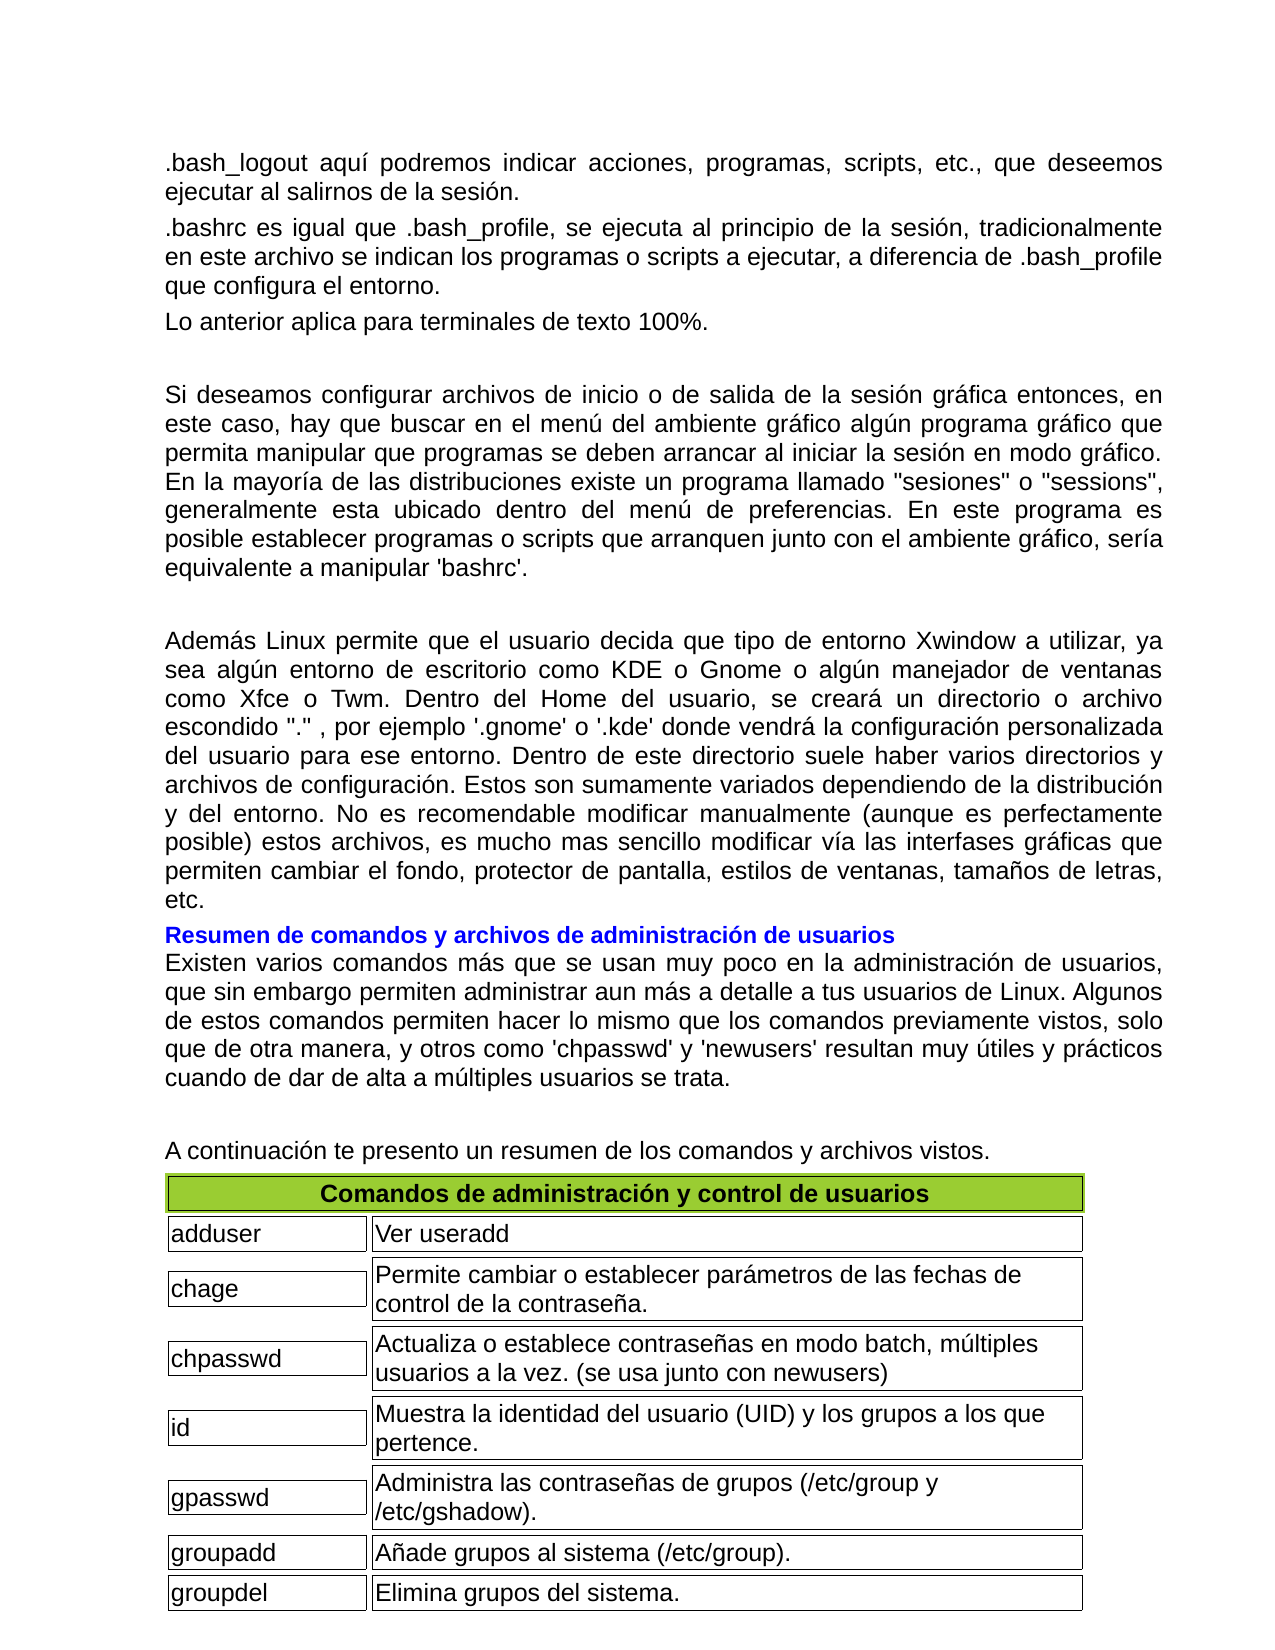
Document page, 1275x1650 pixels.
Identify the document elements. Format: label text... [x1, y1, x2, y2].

table_cell groupdel [165, 1572, 369, 1613]
text Si deseamos configurar archivos de inicio o de salida de la sesión gráfica entonces, en este caso, hay que buscar en el menú del ambiente gráfico algún programa gráfico que permita manipular que programas se deben arrancar al iniciar la sesión en modo gráfico. En la mayoría de las distribuciones existe un programa llamado "sesiones" o "sessions", generalmente esta ubicado dentro del menú de preferencias. En este programa es posible establecer programas o scripts que arranquen junto con el ambiente gráfico, sería equivalente a manipular 'bashrc'. [164, 380, 1164, 582]
table_cell gpasswd [165, 1462, 369, 1532]
table_header Comandos de administración y control de usuarios [165, 1173, 1085, 1213]
table_cell adduser [165, 1214, 369, 1254]
table_cell Elimina grupos del sistema. [369, 1572, 1085, 1613]
text Existen varios comandos más que se usan muy poco en la administración de usuarios, que sin embargo permiten administrar aun más a detalle a tus usuarios de Linux. Algunos de estos comandos permiten hacer lo mismo que los comandos previamente vistos, solo que de otra manera, y otros como 'chpasswd' y 'newusers' resultan muy útiles y prácticos cuando de dar de alta a múltiples usuarios se trata. [164, 948, 1164, 1092]
table_cell id [165, 1393, 369, 1462]
table_cell chage [165, 1254, 369, 1323]
table_cell Actualiza o establece contraseñas en modo batch, múltiples usuarios a la vez. (se usa junto con newusers) [369, 1324, 1085, 1393]
table_cell Ver useradd [369, 1214, 1085, 1254]
text .bashrc es igual que .bash_profile, se ejecuta al principio de la sesión, tradicionalmente en este archivo se indican los programas o scripts a ejecutar, a diferencia de .bash_profile que configura el entorno. [164, 213, 1164, 299]
table_cell groupadd [165, 1532, 369, 1572]
table_cell chpasswd [165, 1324, 369, 1393]
table_cell Permite cambiar o establecer parámetros de las fechas de control de la contraseña. [369, 1254, 1085, 1323]
table_cell Administra las contraseñas de grupos (/etc/group y /etc/gshadow). [369, 1462, 1085, 1532]
text Además Linux permite que el usuario decida que tipo de entorno Xwindow a utilizar, ya sea algún entorno de escritorio como KDE o Gnome o algún manejador de ventanas como Xfce o Twm. Dentro del Home del usuario, se creará un directorio o archivo escondido "." , por ejemplo '.gnome' o '.kde' donde vendrá la configuración personalizada del usuario para ese entorno. Dentro de este directorio suele haber varios directorios y archivos de configuración. Estos son sumamente variados dependiendo de la distribución y del entorno. No es recomendable modificar manualmente (aunque es perfectamente posible) estos archivos, es mucho mas sencillo modificar vía las interfases gráficas que permiten cambiar el fondo, protector de pantalla, estilos de ventanas, tamaños de letras, etc. [164, 626, 1164, 913]
subtitle Resumen de comandos y archivos de administración de usuarios [164, 921, 1164, 948]
text .bash_logout aquí podremos indicar acciones, programas, scripts, etc., que deseemos ejecutar al salirnos de la sesión. [164, 148, 1164, 205]
text A continuación te presento un resumen de los comandos y archivos vistos. [164, 1136, 1164, 1165]
table_cell Añade grupos al sistema (/etc/group). [369, 1532, 1085, 1572]
text Lo anterior aplica para terminales de texto 100%. [164, 307, 1164, 336]
table_cell Muestra la identidad del usuario (UID) y los grupos a los que pertence. [369, 1393, 1085, 1462]
